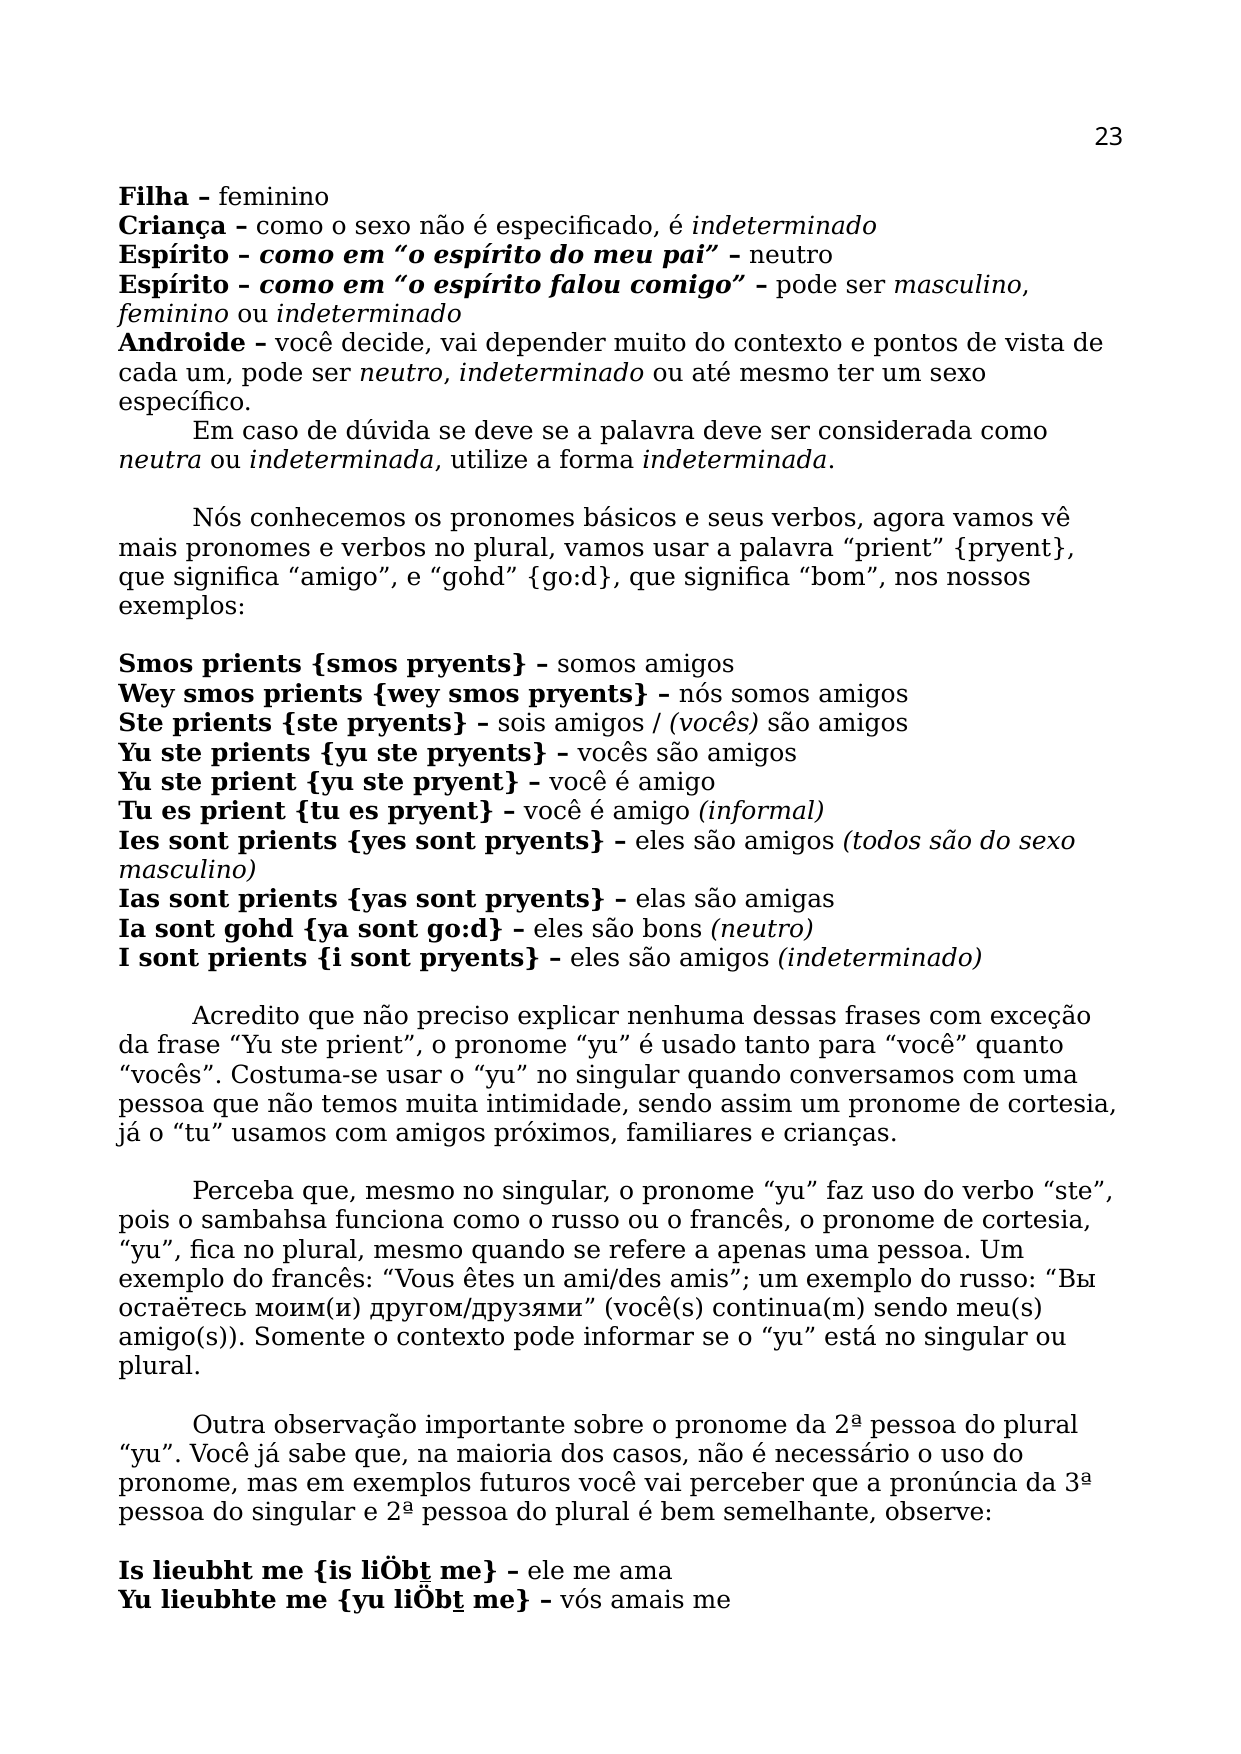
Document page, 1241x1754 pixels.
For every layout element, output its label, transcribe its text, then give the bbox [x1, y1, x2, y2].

text Filha – feminino [118, 182, 1123, 211]
text Yu ste prient {yu ste pryent} – você é amigo [118, 767, 1123, 796]
text Tu es prient {tu es pryent} – você é amigo (informal) [118, 796, 1123, 826]
text Androide – você decide, vai depender muito do contexto e pontos de vista de cada um, pode ser neutro, indeterminado ou até mesmo ter um sexo específico. [118, 328, 1123, 416]
text Acredito que não preciso explicar nenhuma dessas frases com exceção da frase “Yu ste prient”, o pronome “yu” é usado tanto para “você” quanto “vocês”. Costuma-se usar o “yu” no singular quando conversamos com uma pessoa que não temos muita intimidade, sendo assim um pronome de cortesia, já o “tu” usamos com amigos próximos, familiares e crianças. [118, 1001, 1123, 1147]
text Ste prients {ste pryents} – sois amigos / (vocês) são amigos [118, 708, 1123, 737]
text Nós conhecemos os pronomes básicos e seus verbos, agora vamos vê mais pronomes e verbos no plural, vamos usar a palavra “prient” {pryent}, que significa “amigo”, e “gohd” {go:d}, que significa “bom”, nos nossos exemplos: [118, 503, 1123, 620]
text Espírito – como em “o espírito falou comigo” – pode ser masculino, feminino ou indeterminado [118, 270, 1123, 328]
text Yu ste prients {yu ste pryents} – vocês são amigos [118, 737, 1123, 767]
text Is lieubht me {is liÖbt me} – ele me ama [118, 1556, 1123, 1585]
text Ia sont gohd {ya sont go:d} – eles são bons (neutro) [118, 913, 1123, 943]
text Ias sont prients {yas sont pryents} – elas são amigas [118, 884, 1123, 913]
text Em caso de dúvida se deve se a palavra deve ser considerada como neutra ou indeterminada, utilize a forma indeterminada. [118, 416, 1123, 474]
text Smos prients {smos pryents} – somos amigos [118, 649, 1123, 679]
text Ies sont prients {yes sont pryents} – eles são amigos (todos são do sexo masculino) [118, 826, 1123, 884]
text I sont prients {i sont pryents} – eles são amigos (indeterminado) [118, 943, 1123, 972]
text Perceba que, mesmo no singular, o pronome “yu” faz uso do verbo “ste”, pois o sambahsa funciona como o russo ou o francês, o pronome de cortesia, “yu”, fica no plural, mesmo quando se refere a apenas uma pessoa. Um exemplo do francês: “Vous êtes un ami/des amis”; um exemplo do russo: “Вы остаётесь моим(и) другом/друзями” (você(s) continua(m) sendo meu(s) amigo(s)). Somente o contexto pode informar se o “yu” está no singular ou plural. [118, 1176, 1123, 1381]
text Criança – como o sexo não é especificado, é indeterminado [118, 211, 1123, 240]
text Wey smos prients {wey smos pryents} – nós somos amigos [118, 679, 1123, 708]
text Yu lieubhte me {yu liÖbt me} – vós amais me [118, 1585, 1123, 1614]
text Outra observação importante sobre o pronome da 2ª pessoa do plural “yu”. Você já sabe que, na maioria dos casos, não é necessário o uso do pronome, mas em exemplos futuros você vai perceber que a pronúncia da 3ª pessoa do singular e 2ª pessoa do plural é bem semelhante, observe: [118, 1410, 1123, 1526]
text Espírito – como em “o espírito do meu pai” – neutro [118, 240, 1123, 270]
